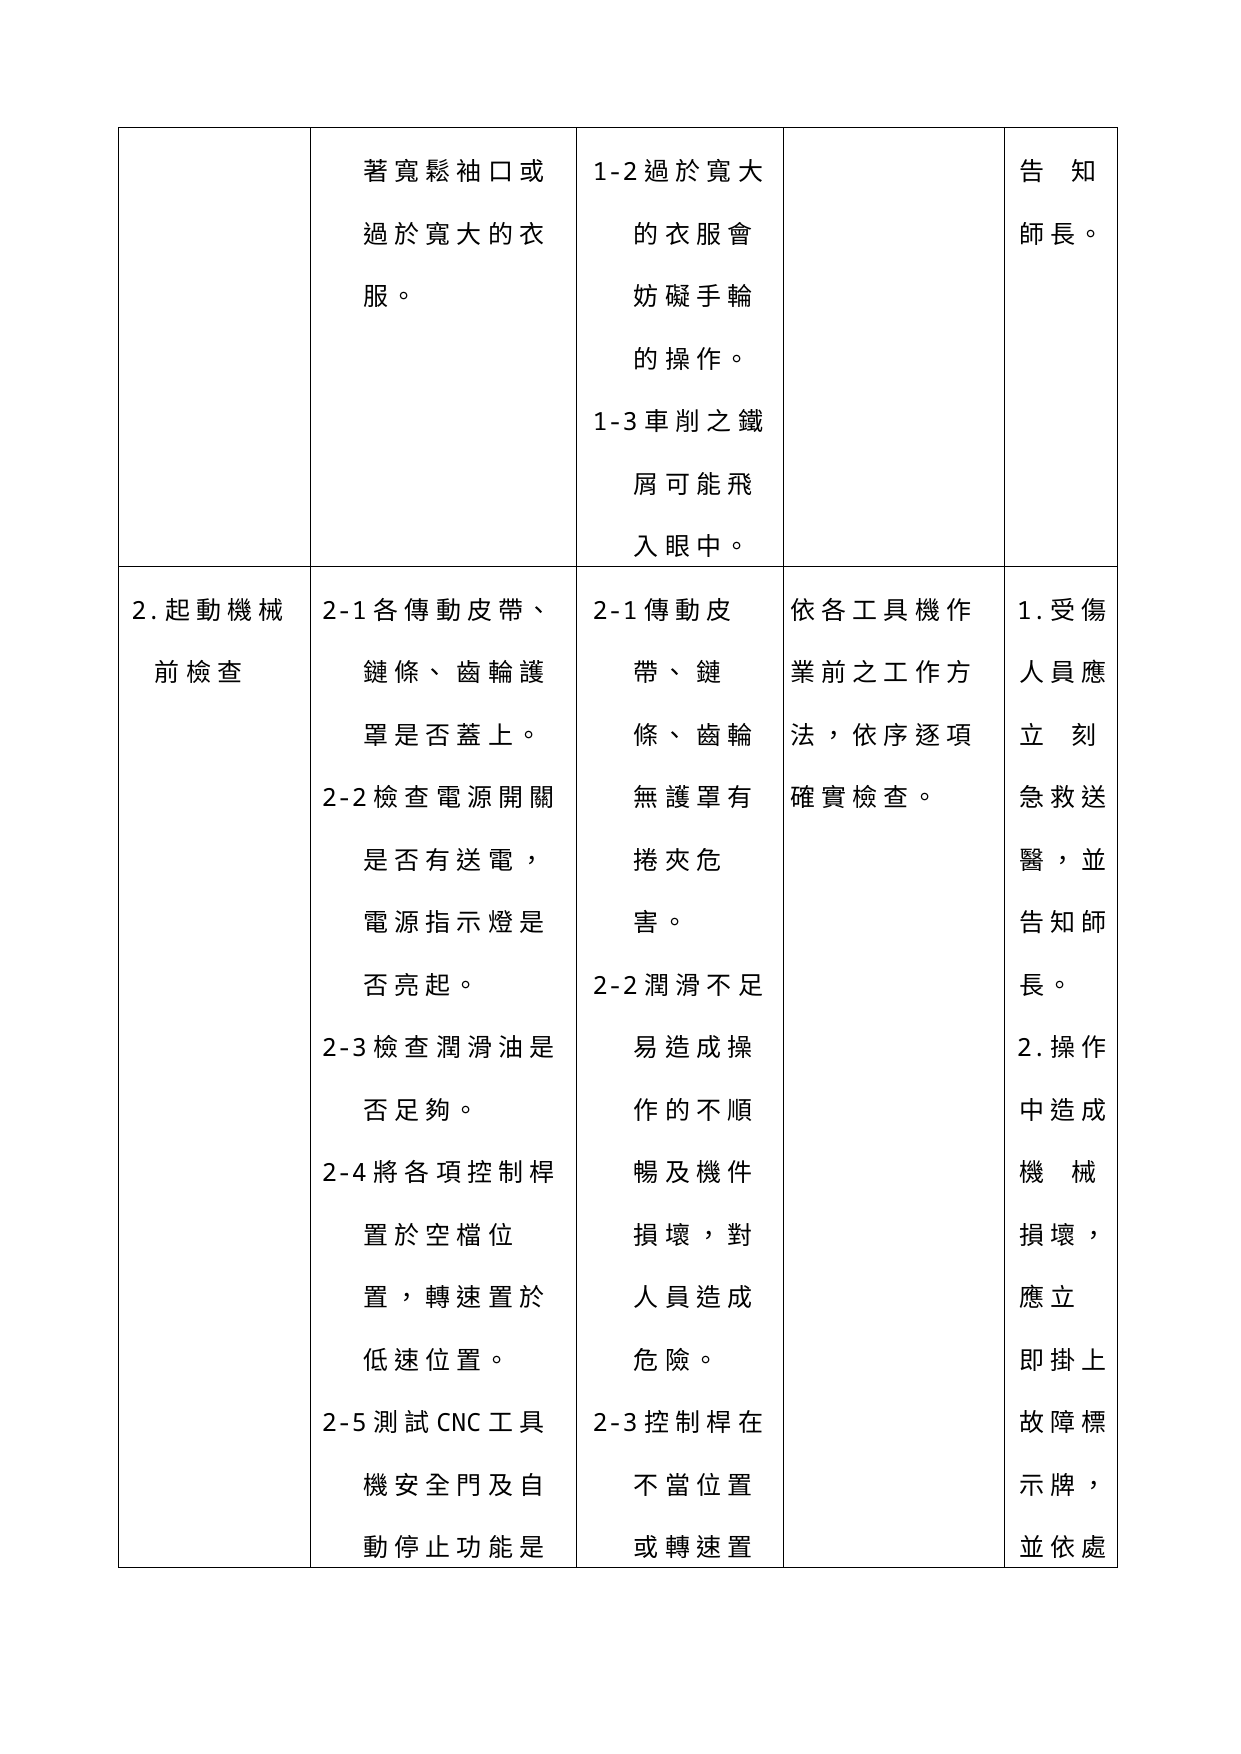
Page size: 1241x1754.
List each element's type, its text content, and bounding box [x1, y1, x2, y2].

table_cell 依各工具機作業前之工作方法，依序逐項確實檢查。 [784, 567, 1004, 1567]
table_cell [1118, 127, 1122, 566]
table_cell 告 知師長。 [1005, 128, 1117, 566]
table_cell 2-1傳動皮帶、鏈條、齒輪無護罩有捲夾危害。 2-2潤滑不足易造成操作的不順暢及機件損壞，對人員造成危險。 2-3控制桿在不當位置或轉速置 [577, 567, 783, 1567]
table_cell [1118, 566, 1122, 1567]
table_cell 1-2過於寬大的衣服會妨礙手輪的操作。 1-3車削之鐵屑可能飛入眼中。 [577, 128, 783, 566]
table_cell [784, 128, 1004, 566]
table_cell [119, 128, 310, 566]
table_cell 2-1各傳動皮帶、鏈條、齒輪護罩是否蓋上。 2-2檢查電源開關是否有送電，電源指示燈是否亮起。 2-3檢查潤滑油是否足夠。 2-4將各項控制桿置於空檔位置，轉速置於低速位置。 2-5測試CNC工具機安全門及自動停止功能是 [311, 567, 576, 1567]
table_cell 著寬鬆袖口或過於寬大的衣服。 [311, 128, 576, 566]
table_cell 2.起動機械前檢查 [119, 567, 310, 1567]
table_cell 1.受傷人員應立 刻急救送醫，並告知師長。 2.操作中造成機 械損壞，應立 即掛上故障標 示牌，並依處 [1005, 567, 1117, 1567]
